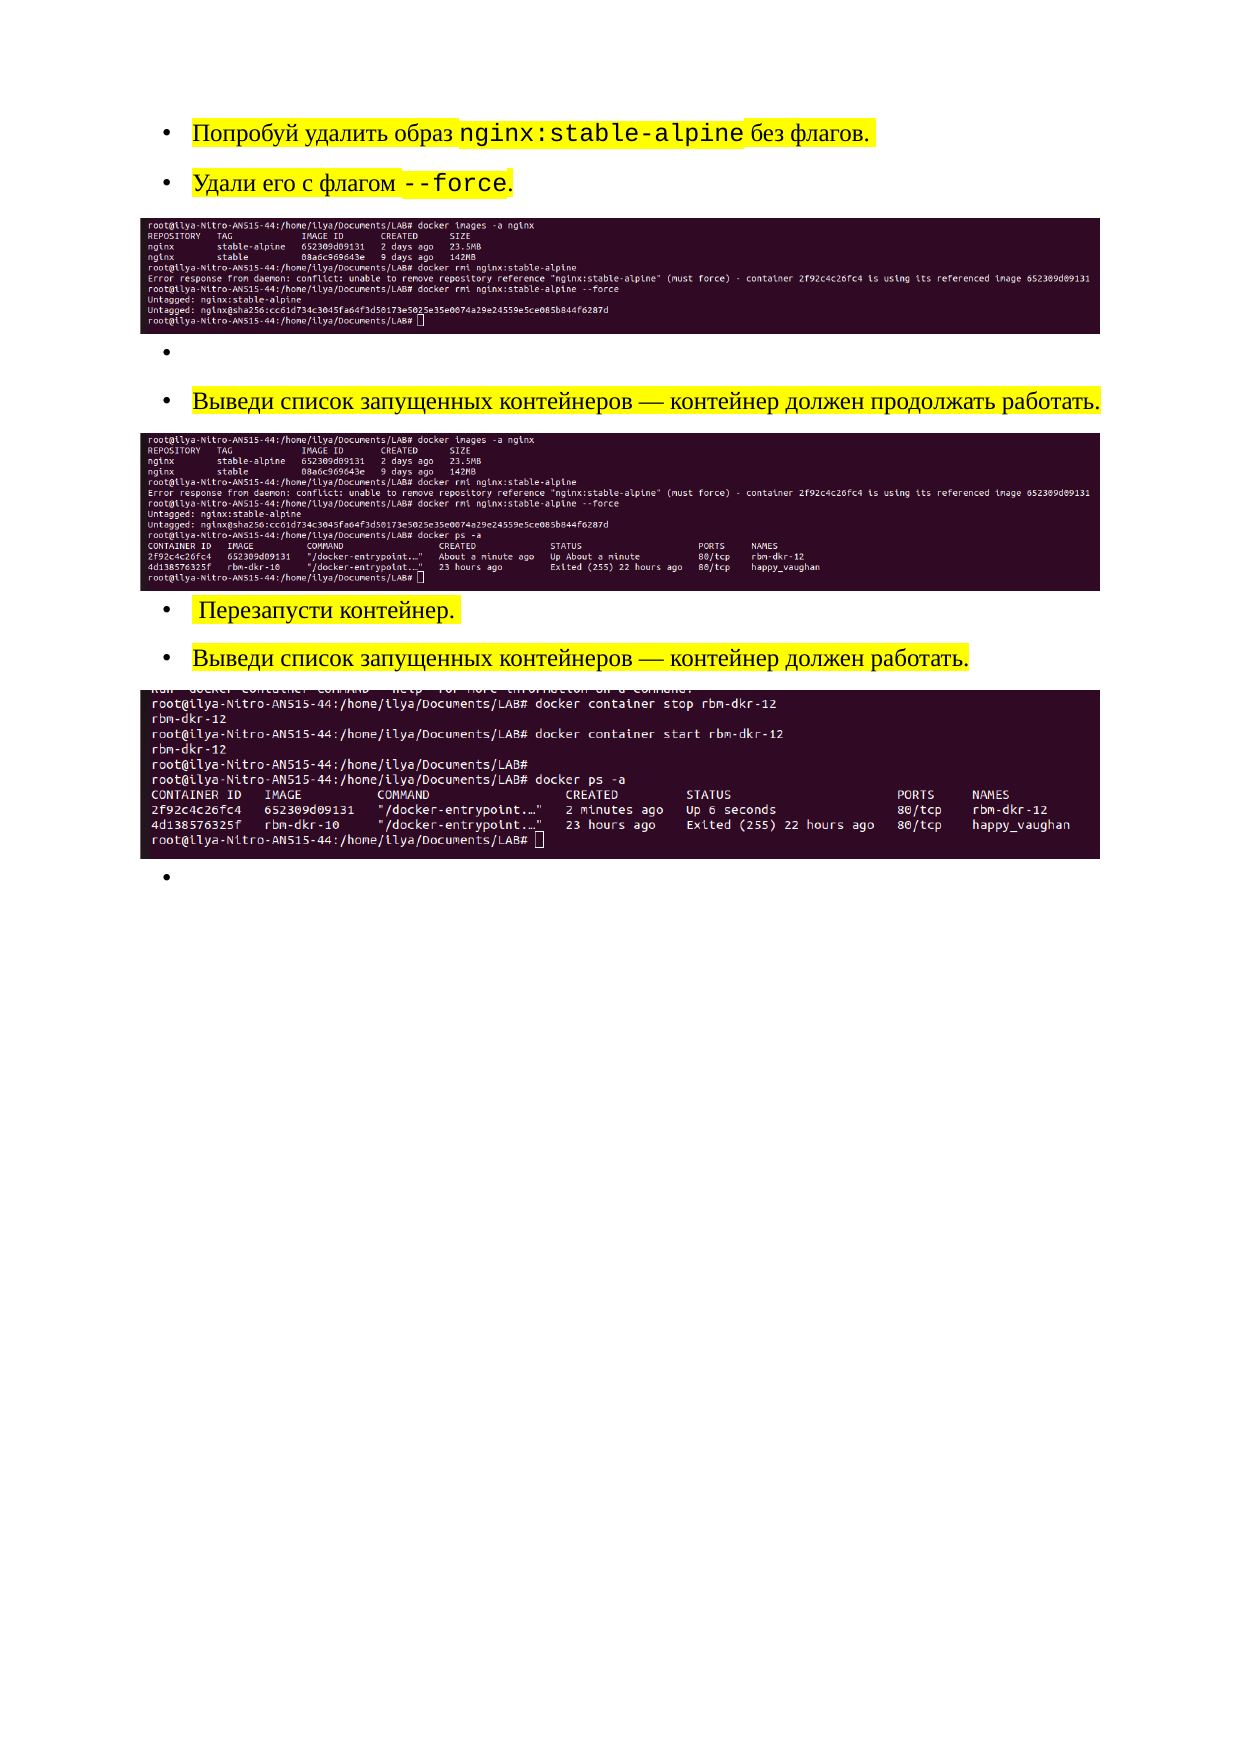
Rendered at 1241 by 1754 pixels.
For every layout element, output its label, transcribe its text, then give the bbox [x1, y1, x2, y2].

picture [140, 218, 1100, 334]
list Попробуй удалить образ nginx:stable-alpine без флагов. [162, 118, 1122, 149]
list Выведи список запущенных контейнеров — контейнер должен продолжать работать. [162, 386, 1122, 414]
list Удали его с флагом --force. [162, 168, 1122, 199]
picture [140, 690, 1100, 859]
picture [140, 433, 1100, 591]
list Выведи список запущенных контейнеров — контейнер должен работать. [162, 643, 1122, 671]
list Перезапусти контейнер. [162, 591, 1122, 624]
